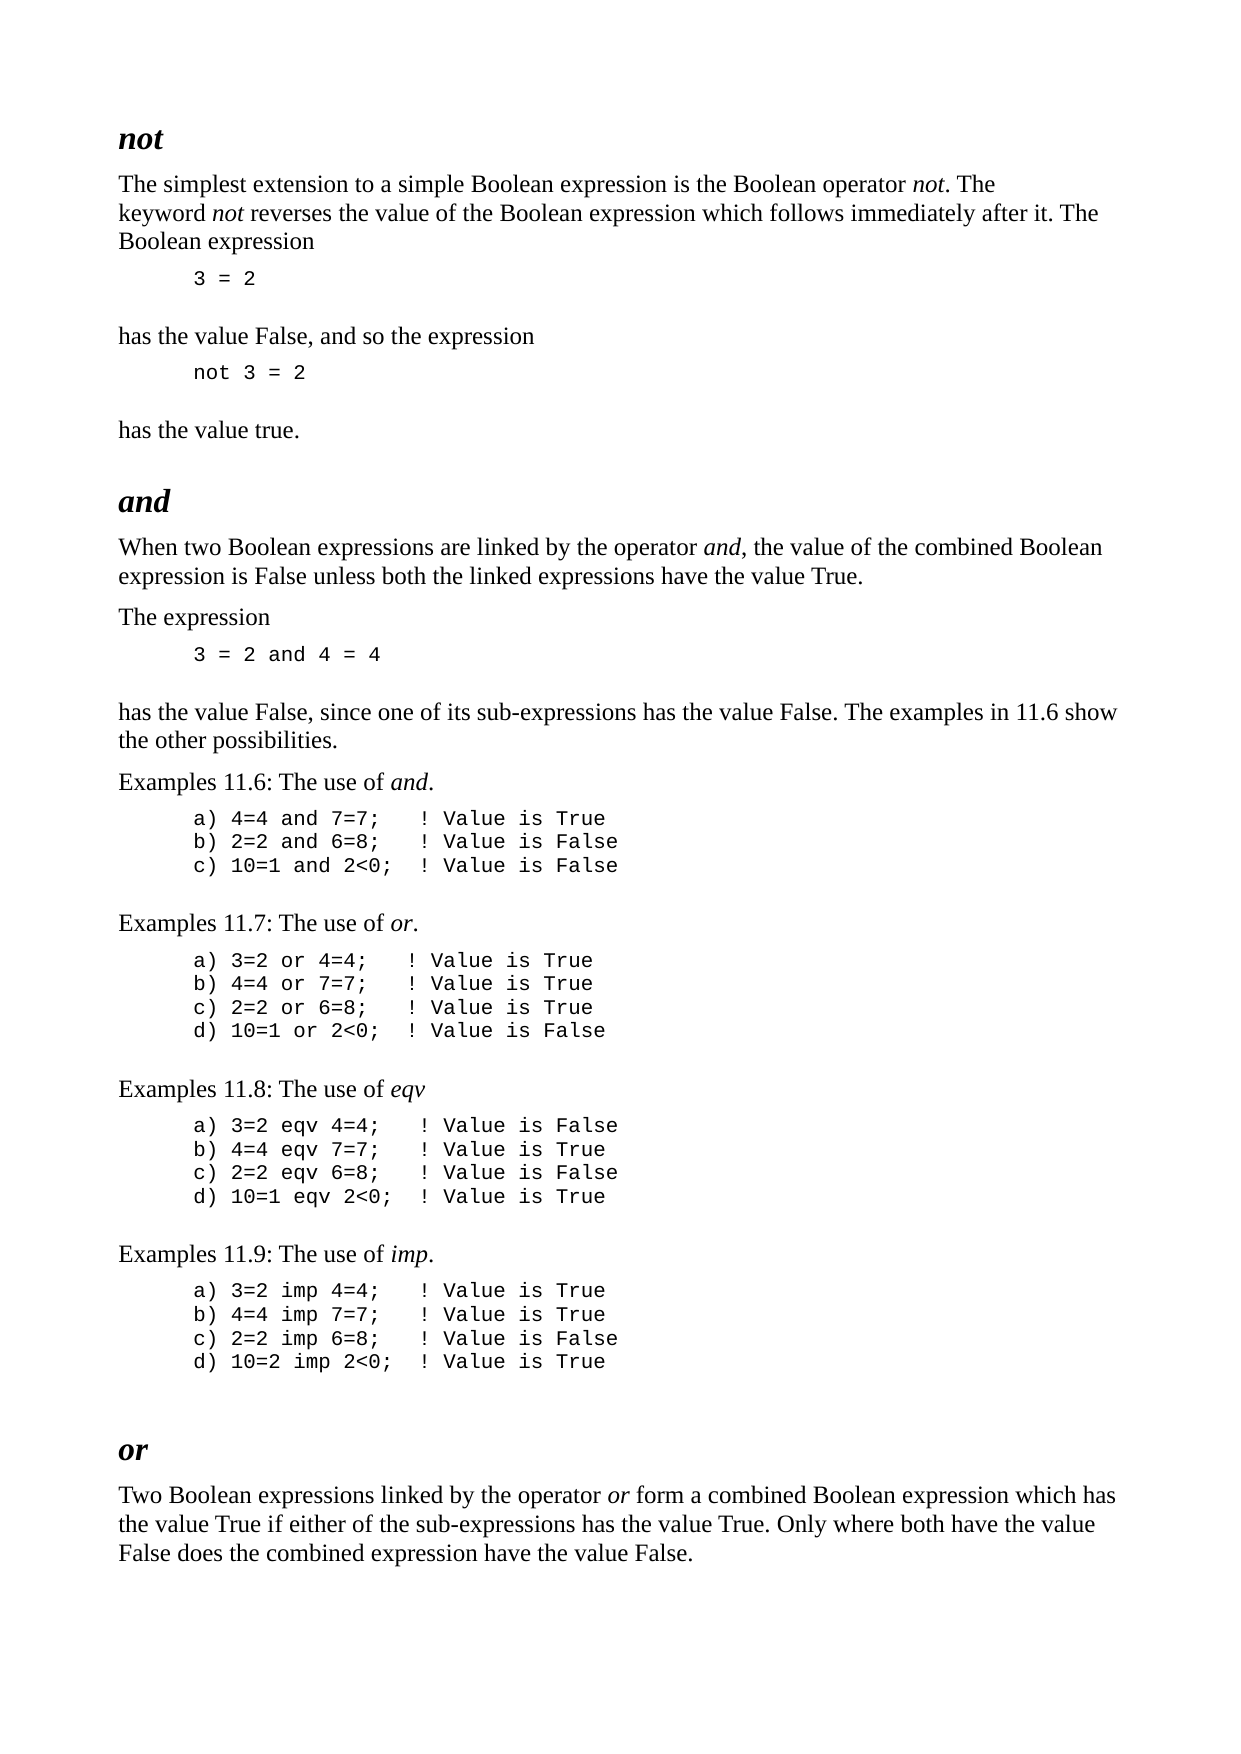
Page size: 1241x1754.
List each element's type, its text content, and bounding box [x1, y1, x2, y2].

text c) 2=2 or 6=8; ! Value is True [118, 997, 1122, 1021]
text b) 2=2 and 6=8; ! Value is False [118, 832, 1122, 855]
text a) 3=2 imp 4=4; ! Value is True [118, 1280, 1122, 1304]
text a) 3=2 or 4=4; ! Value is True [118, 949, 1122, 973]
subtitle not [118, 118, 1122, 156]
text d) 10=1 or 2<0; ! Value is False [118, 1021, 1122, 1044]
subtitle and [118, 481, 1122, 520]
text c) 2=2 imp 6=8; ! Value is False [118, 1327, 1122, 1351]
text has the value true. [118, 415, 1122, 444]
text c) 2=2 eqv 6=8; ! Value is False [118, 1162, 1122, 1186]
text Examples 11.6: The use of and. [118, 767, 1122, 795]
text The expression [118, 602, 1122, 631]
text c) 10=1 and 2<0; ! Value is False [118, 855, 1122, 879]
text a) 4=4 and 7=7; ! Value is True [118, 808, 1122, 832]
text d) 10=1 eqv 2<0; ! Value is True [118, 1186, 1122, 1209]
text d) 10=2 imp 2<0; ! Value is True [118, 1351, 1122, 1375]
text not 3 = 2 [118, 362, 1122, 386]
text Examples 11.7: The use of or. [118, 908, 1122, 937]
text has the value False, since one of its sub-expressions has the value False. The examples in 11.6 show the other possibilities. [118, 697, 1122, 754]
text has the value False, and so the expression [118, 321, 1122, 349]
text Two Boolean expressions linked by the operator or form a combined Boolean expression which has the value True if either of the sub-expressions has the value True. Only where both have the value False does the combined expression have the value False. [118, 1480, 1122, 1566]
text When two Boolean expressions are linked by the operator and, the value of the combined Boolean expression is False unless both the linked expressions have the value True. [118, 532, 1122, 590]
text 3 = 2 and 4 = 4 [118, 643, 1122, 667]
text b) 4=4 eqv 7=7; ! Value is True [118, 1138, 1122, 1162]
subtitle or [118, 1429, 1122, 1468]
text b) 4=4 imp 7=7; ! Value is True [118, 1304, 1122, 1327]
text a) 3=2 eqv 4=4; ! Value is False [118, 1115, 1122, 1138]
text b) 4=4 or 7=7; ! Value is True [118, 973, 1122, 997]
text Examples 11.9: The use of imp. [118, 1239, 1122, 1268]
text Examples 11.8: The use of eqv [118, 1074, 1122, 1102]
text 3 = 2 [118, 268, 1122, 291]
text The simplest extension to a simple Boolean expression is the Boolean operator not. The keyword not reverses the value of the Boolean expression which follows immediately after it. The Boolean expression [118, 169, 1122, 255]
